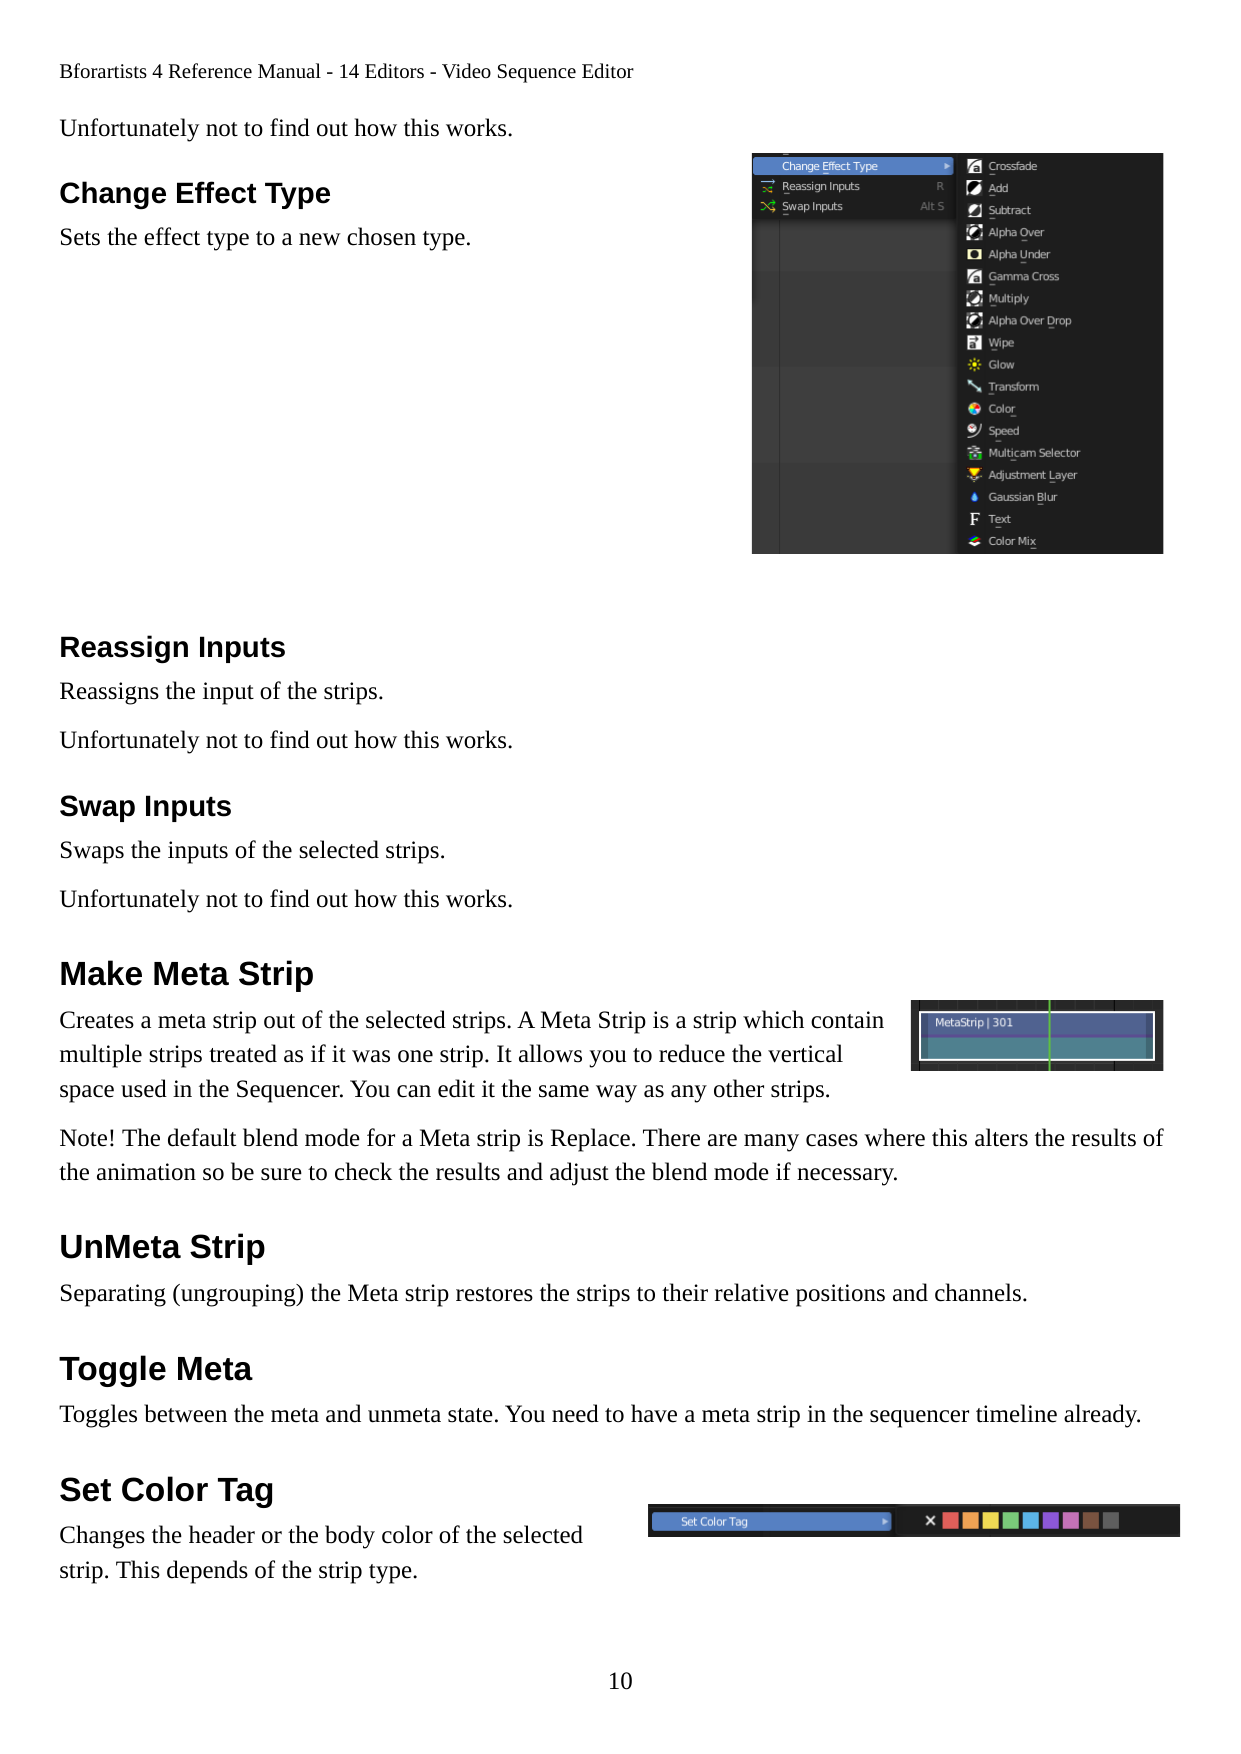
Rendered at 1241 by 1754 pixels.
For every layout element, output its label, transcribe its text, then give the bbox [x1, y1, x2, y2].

text Sets the effect type to a new chosen type. [59, 222, 751, 251]
text Changes the header or the body color of the selected strip. This depends of the strip type. [59, 1521, 1181, 1584]
subtitle Change Effect Type [59, 176, 751, 210]
picture [910, 1000, 1164, 1071]
text Unfortunately not to find out how this works. [59, 113, 1181, 141]
subtitle [1164, 176, 1181, 210]
text Note! The default blend mode for a Meta strip is Replace. There are many cases where this alters the results of the animation so be sure to check the results and adjust the blend mode if necessary. [59, 1123, 1181, 1186]
subtitle Reassign Inputs [59, 629, 1181, 663]
subtitle Make Meta Strip [59, 954, 1181, 992]
subtitle Swap Inputs [59, 788, 1181, 822]
text Separating (ungrouping) the Meta strip restores the strips to their relative positions and channels. [59, 1278, 1181, 1307]
picture [751, 153, 1164, 554]
picture [648, 1504, 1181, 1537]
text Reassigns the input of the strips. [59, 676, 1181, 704]
subtitle Set Color Tag [59, 1469, 1181, 1508]
subtitle UnMeta Strip [59, 1227, 1181, 1266]
text Creates a meta strip out of the selected strips. A Meta Strip is a strip which contain multiple strips treated as if it was one strip. It allows you to reduce the vertical space used in the Sequencer. You can edit it the same way as any other strips. [59, 1005, 1181, 1103]
text Toggles between the meta and unmeta state. You need to have a meta strip in the sequencer timeline already. [59, 1399, 1181, 1428]
text Unfortunately not to find out how this works. [59, 884, 1181, 913]
text Unfortunately not to find out how this works. [59, 725, 1181, 754]
subtitle Toggle Meta [59, 1348, 1181, 1387]
text Swaps the inputs of the selected strips. [59, 835, 1181, 863]
